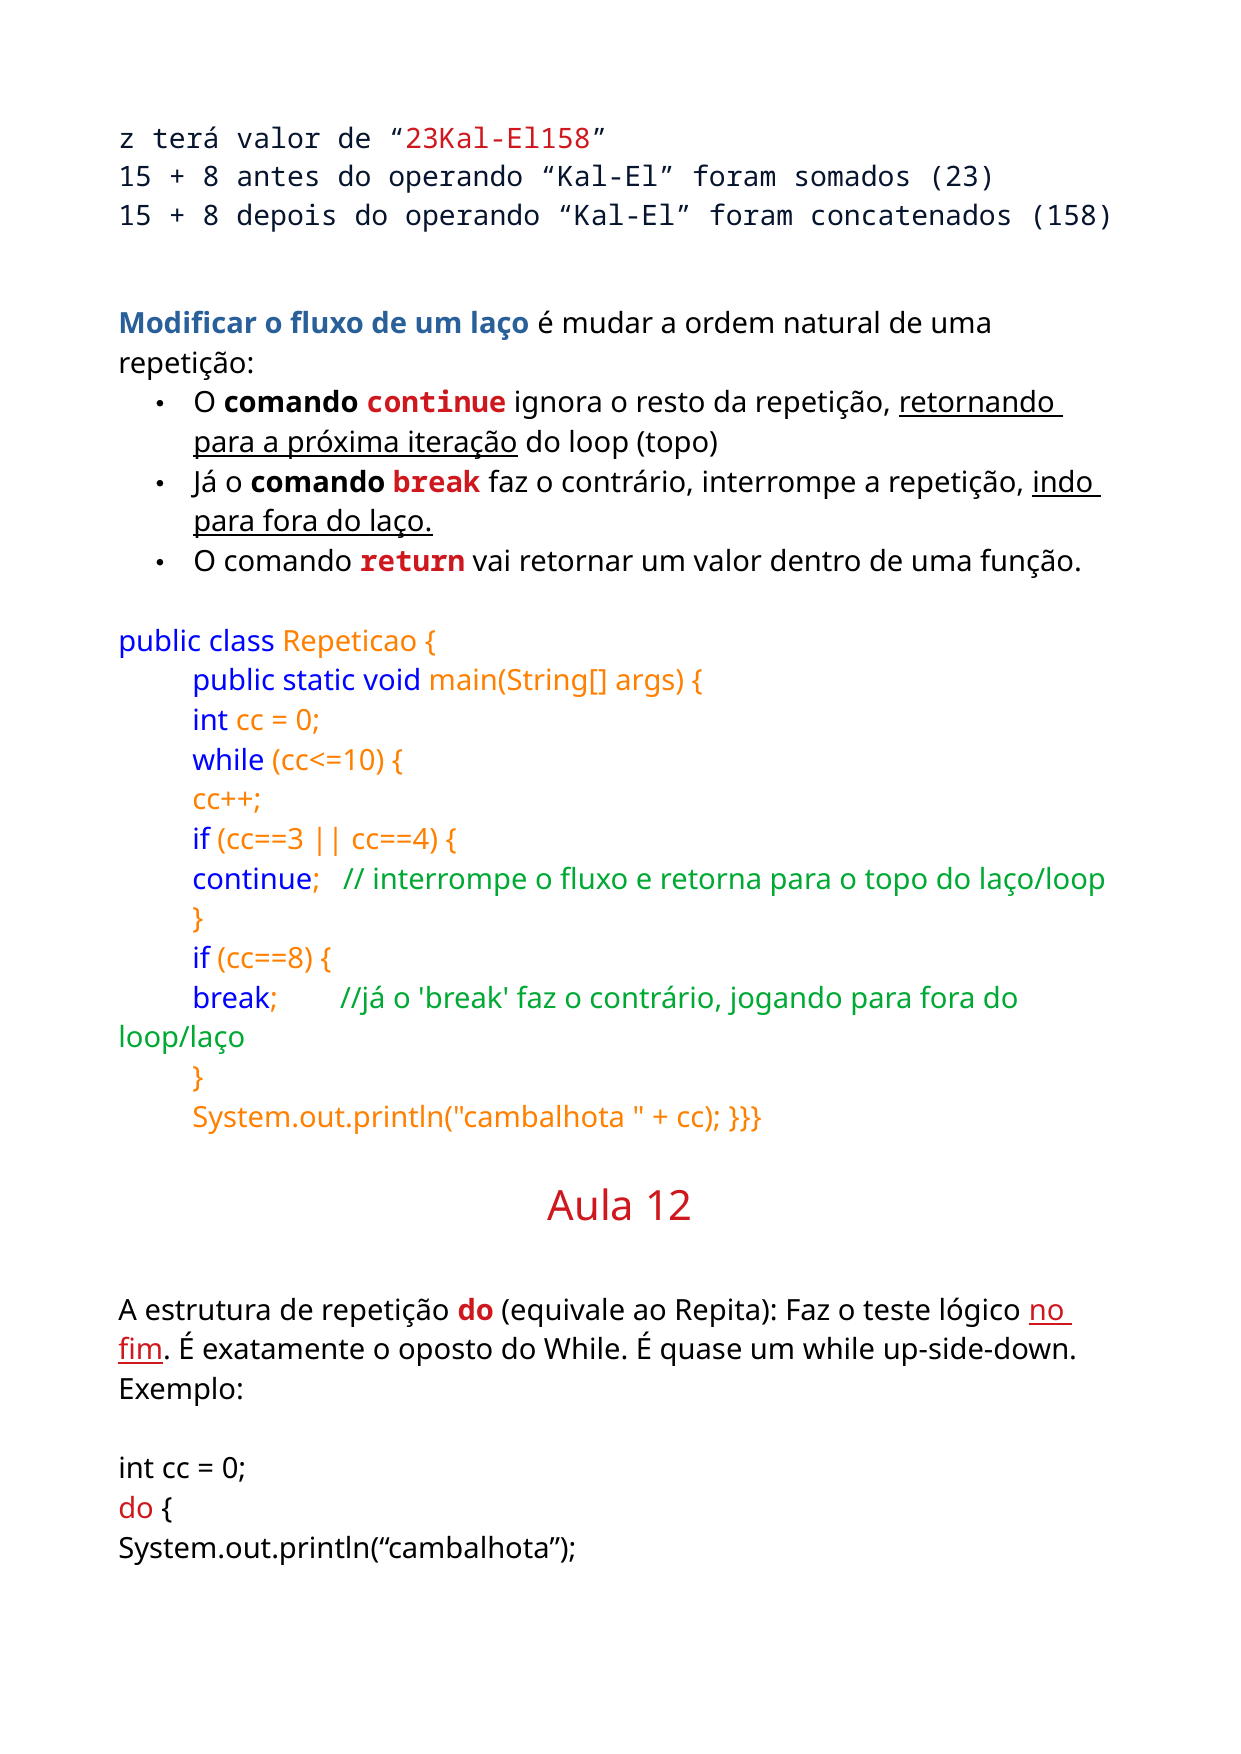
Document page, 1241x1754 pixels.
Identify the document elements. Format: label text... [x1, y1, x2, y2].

list O comando return vai retornar um valor dentro de uma função. [156, 540, 1122, 580]
text break; //já o 'break' faz o contrário, jogando para fora do loop/laço [118, 977, 1122, 1056]
text public static void main(String[] args) { [118, 659, 1122, 699]
text do { [118, 1487, 1122, 1527]
text int cc = 0; [118, 699, 1122, 739]
text 15 + 8 antes do operando “Kal-El” foram somados (23) [118, 156, 1122, 195]
text System.out.println(“cambalhota”); [118, 1527, 1122, 1567]
text public class Repeticao { [118, 620, 1122, 659]
text continue; // interrompe o fluxo e retorna para o topo do laço/loop [118, 858, 1122, 898]
text A estrutura de repetição do (equivale ao Repita): Faz o teste lógico no fim. É exatamente o oposto do While. É quase um while up-side-down. Exemplo: [118, 1289, 1122, 1408]
text Aula 12 [118, 1175, 1122, 1232]
text System.out.println("cambalhota " + cc); }}} [118, 1096, 1122, 1136]
text 15 + 8 depois do operando “Kal-El” foram concatenados (158) [118, 195, 1122, 233]
list Já o comando break faz o contrário, interrompe a repetição, indo para fora do laço. [156, 461, 1122, 540]
text } [118, 898, 1122, 937]
text cc++; [118, 778, 1122, 818]
text if (cc==8) { [118, 937, 1122, 977]
text Modificar o fluxo de um laço é mudar a ordem natural de uma repetição: [118, 302, 1122, 382]
text while (cc<=10) { [118, 739, 1122, 778]
text if (cc==3 || cc==4) { [118, 818, 1122, 858]
text z terá valor de “23Kal-El158” [118, 118, 1122, 156]
list O comando continue ignora o resto da repetição, retornando para a próxima iteração do loop (topo) [156, 382, 1122, 461]
text } [118, 1056, 1122, 1096]
text int cc = 0; [118, 1448, 1122, 1487]
